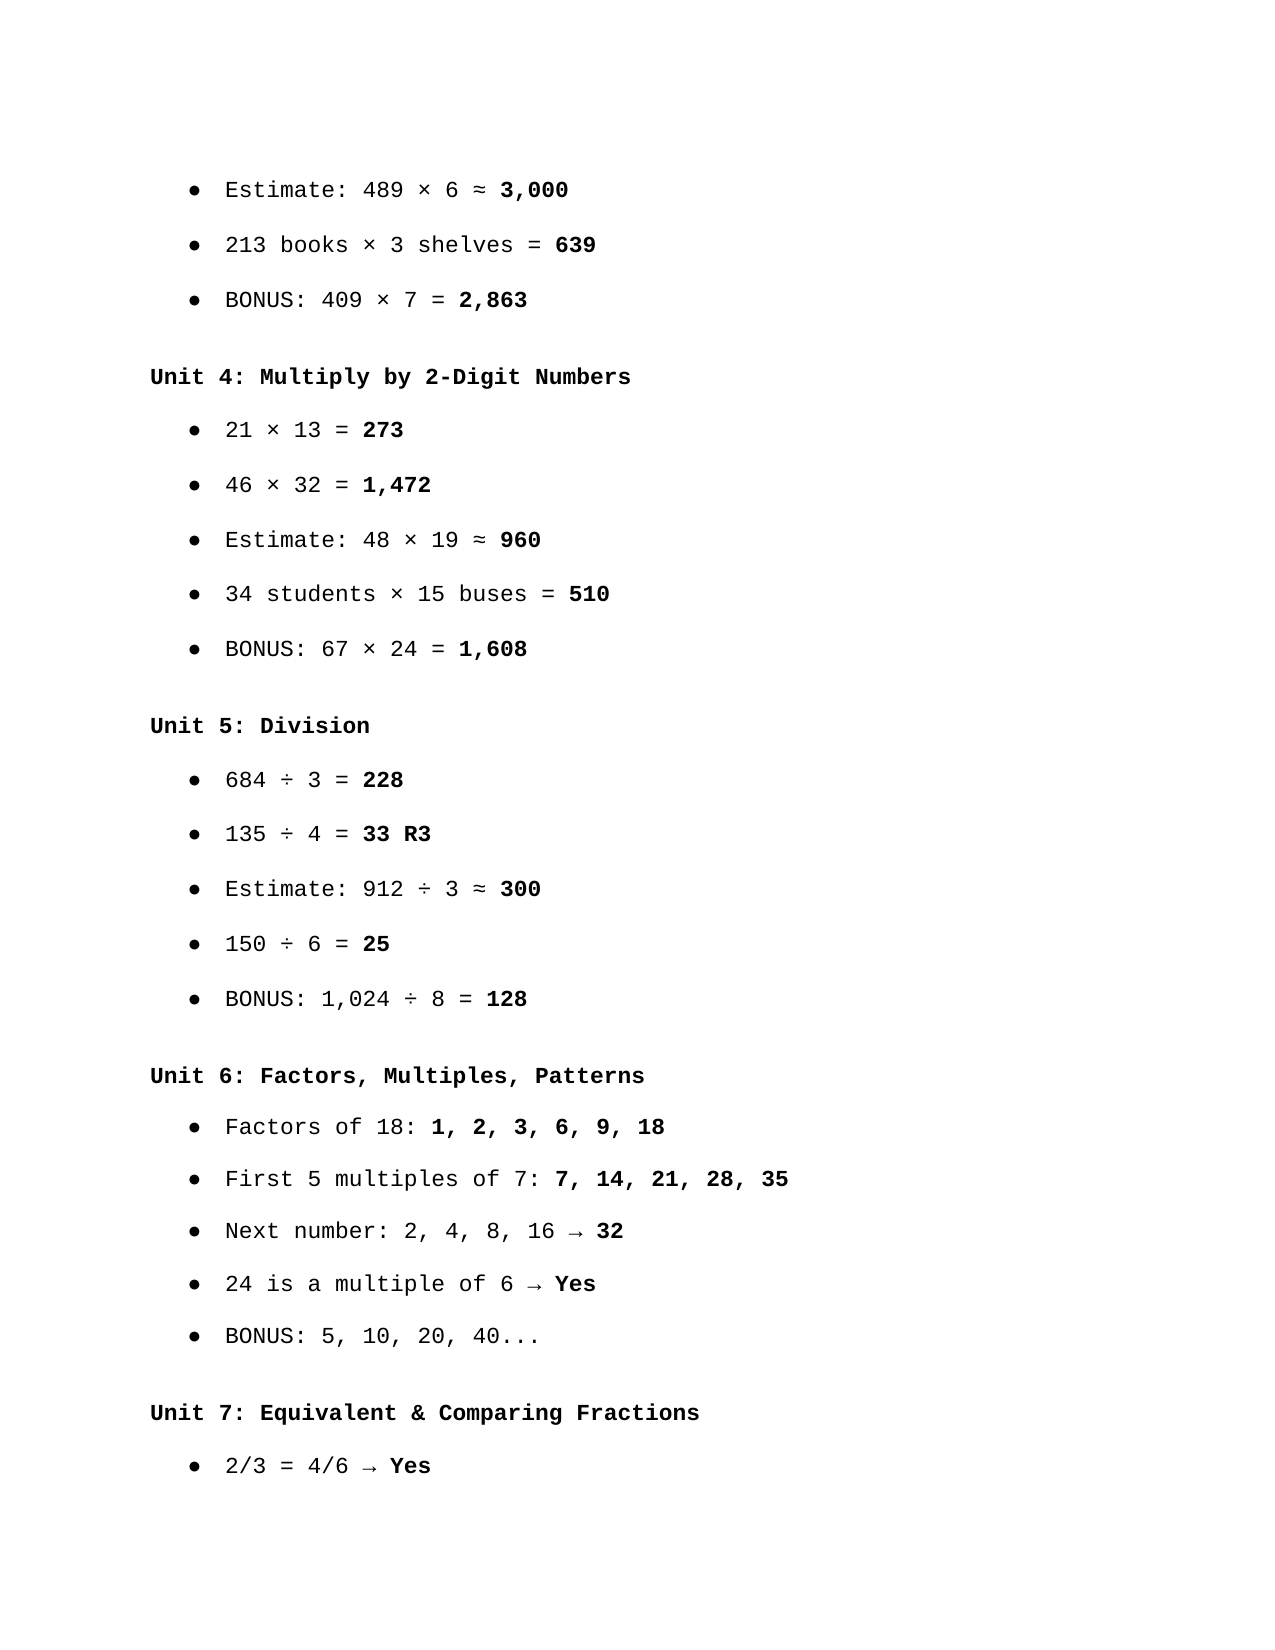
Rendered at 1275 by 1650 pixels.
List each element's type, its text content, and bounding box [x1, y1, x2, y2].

list Estimate: 48 × 19 ≈ 960 [187, 526, 1125, 580]
list Next number: 2, 4, 8, 16 → 32 [187, 1220, 1125, 1272]
list [187, 150, 1125, 176]
list Estimate: 489 × 6 ≈ 3,000 [187, 176, 1125, 231]
list 213 books × 3 shelves = 639 [187, 231, 1125, 286]
list 24 is a multiple of 6 → Yes [187, 1272, 1125, 1324]
list 2/3 = 4/6 → Yes [187, 1452, 1125, 1481]
text Unit 7: Equivalent & Comparing Fractions [150, 1402, 1125, 1427]
list First 5 multiples of 7: 7, 14, 21, 28, 35 [187, 1167, 1125, 1220]
list BONUS: 5, 10, 20, 40... [187, 1324, 1125, 1377]
list 684 ÷ 3 = 228 [187, 766, 1125, 820]
list Estimate: 912 ÷ 3 ≈ 300 [187, 875, 1125, 930]
list 135 ÷ 4 = 33 R3 [187, 820, 1125, 875]
text Unit 4: Multiply by 2-Digit Numbers [150, 365, 1125, 391]
list 150 ÷ 6 = 25 [187, 930, 1125, 984]
text Unit 6: Factors, Multiples, Patterns [150, 1064, 1125, 1090]
list Factors of 18: 1, 2, 3, 6, 9, 18 [187, 1115, 1125, 1167]
list BONUS: 67 × 24 = 1,608 [187, 635, 1125, 690]
list 34 students × 15 buses = 510 [187, 580, 1125, 635]
list 46 × 32 = 1,472 [187, 471, 1125, 526]
list 21 × 13 = 273 [187, 416, 1125, 471]
list BONUS: 409 × 7 = 2,863 [187, 286, 1125, 340]
text Unit 5: Division [150, 715, 1125, 741]
list BONUS: 1,024 ÷ 8 = 128 [187, 984, 1125, 1039]
